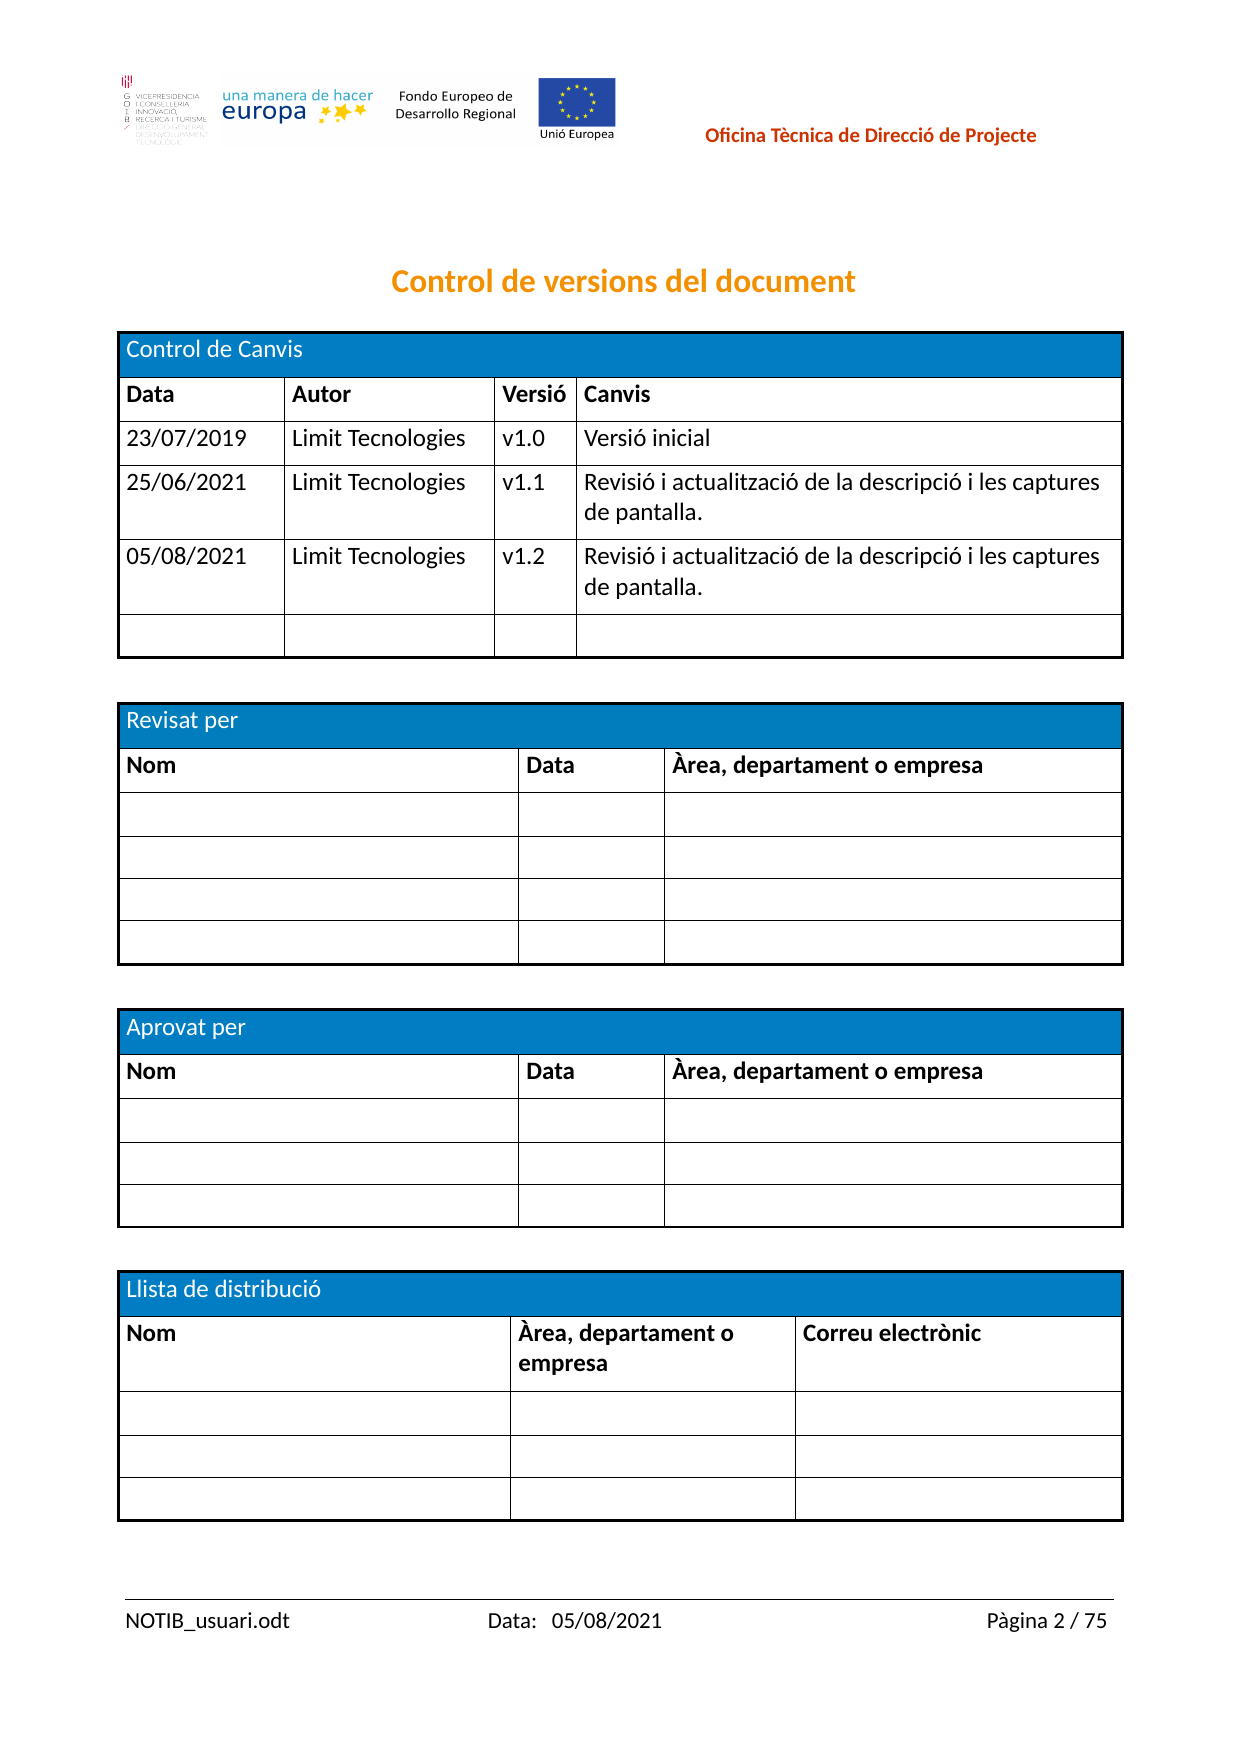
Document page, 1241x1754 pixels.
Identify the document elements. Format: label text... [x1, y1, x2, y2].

table_cell [519, 1185, 664, 1226]
table_cell [120, 1478, 510, 1519]
table_cell [511, 1478, 795, 1519]
table_cell [665, 921, 1121, 962]
table_cell Data [120, 378, 284, 421]
table_cell Correu electrònic [796, 1317, 1121, 1391]
table_cell [120, 1392, 510, 1434]
table_cell Nom [120, 749, 518, 792]
table_cell [796, 1436, 1121, 1477]
table_cell [495, 615, 576, 656]
table_cell Revisió i actualització de la descripció i les captures de pantalla. [577, 466, 1121, 539]
picture [219, 73, 621, 147]
table_header Control de Canvis [120, 334, 1121, 377]
table_cell [519, 837, 664, 878]
table_cell [519, 921, 664, 962]
table_cell Data [519, 1055, 664, 1098]
table_cell [665, 793, 1121, 836]
table_cell [796, 1478, 1121, 1519]
table_cell 05/08/2021 [120, 540, 284, 614]
table_cell [665, 1143, 1121, 1184]
table_cell [519, 793, 664, 836]
table_cell [120, 837, 518, 878]
table_header Llista de distribució [120, 1273, 1121, 1316]
table_cell [511, 1436, 795, 1477]
table_cell v1.0 [495, 422, 576, 465]
table_cell [285, 615, 494, 656]
table_cell 23/07/2019 [120, 422, 284, 465]
subtitle Control de versions del document [118, 260, 1122, 301]
table_cell [577, 615, 1121, 656]
table_cell [519, 1143, 664, 1184]
table_cell [519, 1099, 664, 1142]
table_header Aprovat per [120, 1011, 1121, 1054]
table_cell Limit Tecnologies [285, 540, 494, 614]
table_cell 25/06/2021 [120, 466, 284, 539]
table_cell [665, 1099, 1121, 1142]
table_cell Versió [495, 378, 576, 421]
table_cell Revisió i actualització de la descripció i les captures de pantalla. [577, 540, 1121, 614]
table_cell [796, 1392, 1121, 1434]
table_cell [120, 615, 284, 656]
table_cell Versió inicial [577, 422, 1121, 465]
table_cell [511, 1392, 795, 1434]
table_cell [120, 793, 518, 836]
table_cell Data [519, 749, 664, 792]
table_cell v1.1 [495, 466, 576, 539]
table_cell [665, 1185, 1121, 1226]
picture [118, 73, 213, 147]
table_cell [120, 1436, 510, 1477]
table_header Revisat per [120, 705, 1121, 748]
table_cell [665, 879, 1121, 920]
table_cell Àrea, departament o empresa [665, 749, 1121, 792]
table_cell [120, 1099, 518, 1142]
table_cell [519, 879, 664, 920]
table_cell v1.2 [495, 540, 576, 614]
table_cell Autor [285, 378, 494, 421]
table_cell Àrea, departament o empresa [511, 1317, 795, 1391]
table_cell [665, 837, 1121, 878]
table_cell [120, 921, 518, 962]
table_cell Nom [120, 1055, 518, 1098]
table_cell Limit Tecnologies [285, 422, 494, 465]
table_cell Limit Tecnologies [285, 466, 494, 539]
table_cell Àrea, departament o empresa [665, 1055, 1121, 1098]
table_cell Nom [120, 1317, 510, 1391]
table_cell Canvis [577, 378, 1121, 421]
table_cell [120, 1143, 518, 1184]
table_cell [120, 879, 518, 920]
table_cell [120, 1185, 518, 1226]
